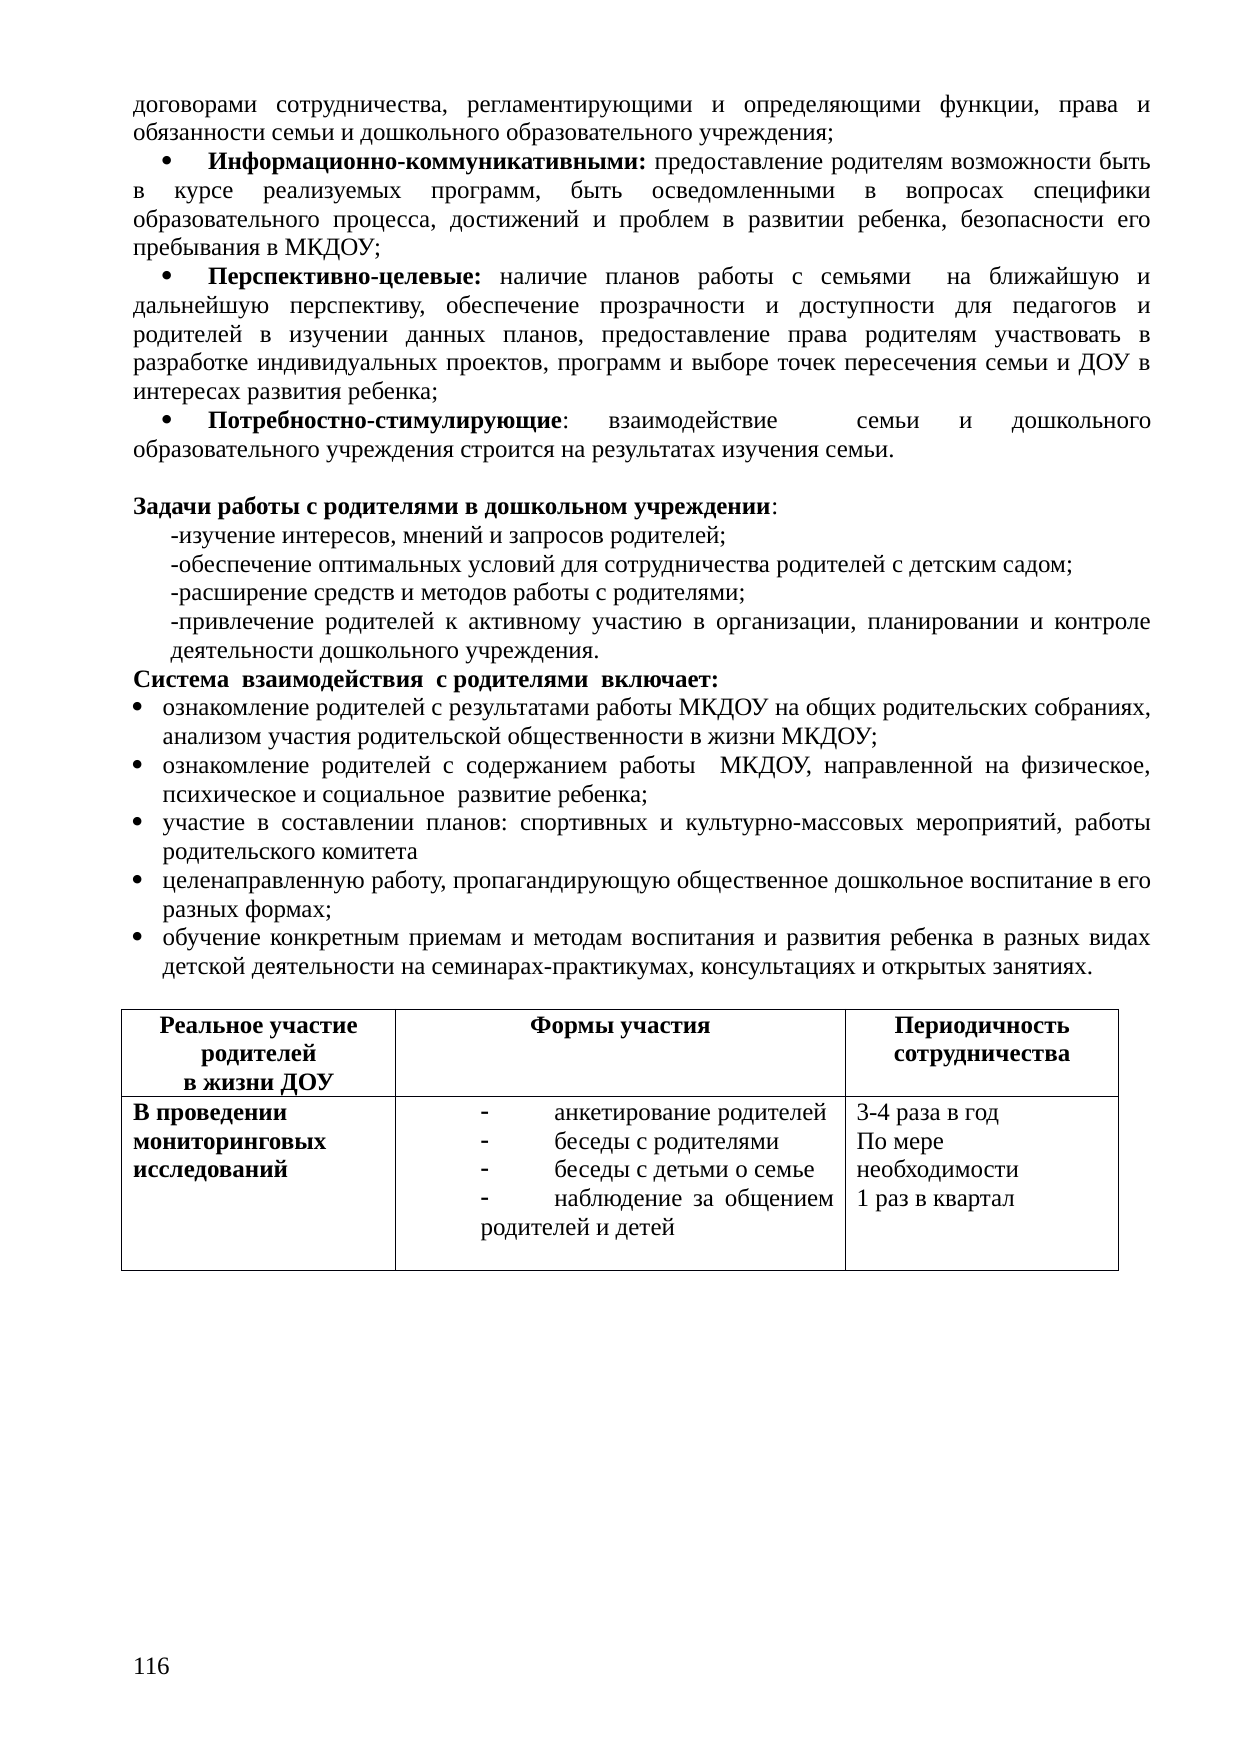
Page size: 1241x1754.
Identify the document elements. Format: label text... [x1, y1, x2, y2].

table_header Реальное участие родителей в жизни ДОУ [122, 1010, 395, 1096]
table_cell В проведении мониторинговых исследований [122, 1097, 395, 1269]
text -привлечение родителей к активному участию в организации, планировании и контроле деятельности дошкольного учреждения. [170, 606, 1152, 664]
list Потребностно-стимулирующие: взаимодействие семьи и дошкольного образовательного учреждения строится на результатах изучения семьи. [133, 405, 1152, 462]
list ознакомление родителей с результатами работы МКДОУ на общих родительских собраниях, анализом участия родительской общественности в жизни МКДОУ; [133, 692, 1152, 750]
table_header Формы участия [396, 1010, 845, 1096]
table_cell 3-4 раза в год По мере необходимости 1 раз в квартал [846, 1097, 1118, 1269]
list ознакомление родителей с содержанием работы МКДОУ, направленной на физическое, психическое и социальное развитие ребенка; [133, 750, 1152, 807]
list обучение конкретным приемам и методам воспитания и развития ребенка в разных видах детской деятельности на семинарах-практикумах, консультациях и открытых занятиях. [133, 922, 1152, 980]
list Перспективно-целевые: наличие планов работы с семьями на ближайшую и дальнейшую перспективу, обеспечение прозрачности и доступности для педагогов и родителей в изучении данных планов, предоставление права родителям участвовать в разработке индивидуальных проектов, программ и выборе точек пересечения семьи и ДОУ в интересах развития ребенка; [133, 261, 1152, 405]
text -расширение средств и методов работы с родителями; [170, 577, 1152, 606]
list Информационно-коммуникативными: предоставление родителям возможности быть в курсе реализуемых программ, быть осведомленными в вопросах специфики образовательного процесса, достижений и проблем в развитии ребенка, безопасности его пребывания в МКДОУ; [133, 146, 1152, 261]
table_header Периодичность сотрудничества [846, 1010, 1118, 1096]
table_cell анкетирование родителей беседы с родителями беседы с детьми о семье наблюдение за общением родителей и детей [396, 1097, 845, 1269]
text -изучение интересов, мнений и запросов родителей; [170, 520, 1152, 549]
text Система взаимодействия с родителями включает: [133, 664, 1152, 692]
text -обеспечение оптимальных условий для сотрудничества родителей с детским садом; [170, 549, 1152, 577]
text Задачи работы с родителями в дошкольном учреждении: [133, 491, 1152, 520]
list целенаправленную работу, пропагандирующую общественное дошкольное воспитание в его разных формах; [133, 865, 1152, 922]
list договорами сотрудничества, регламентирующими и определяющими функции, права и обязанности семьи и дошкольного образовательного учреждения; [133, 89, 1152, 146]
list участие в составлении планов: спортивных и культурно-массовых мероприятий, работы родительского комитета [133, 807, 1152, 865]
